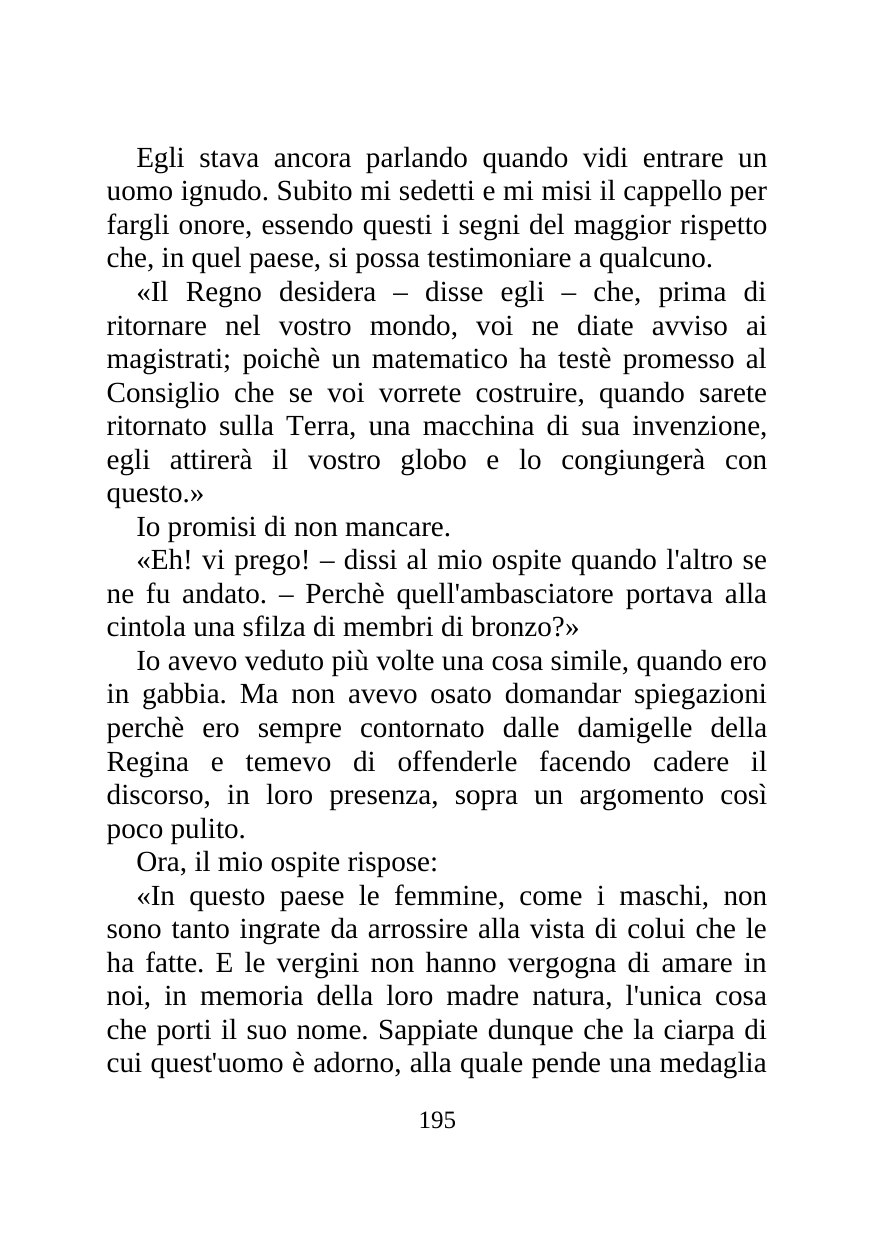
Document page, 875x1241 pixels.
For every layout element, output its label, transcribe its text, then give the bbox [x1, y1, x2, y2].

text «Eh! vi prego! ‒ dissi al mio ospite quando l'altro se ne fu andato. ‒ Perchè quell'ambasciatore portava alla cintola una sfilza di membri di bronzo?» [106, 542, 768, 643]
text Io avevo veduto più volte una cosa simile, quando ero in gabbia. Ma non avevo osato domandar spiegazioni perchè ero sempre contornato dalle damigelle della Regina e temevo di offenderle facendo cadere il discorso, in loro presenza, sopra un argomento così poco pulito. [106, 643, 768, 844]
text «Il Regno desidera ‒ disse egli ‒ che, prima di ritornare nel vostro mondo, voi ne diate avviso ai magistrati; poichè un matematico ha testè promesso al Consiglio che se voi vorrete costruire, quando sarete ritornato sulla Terra, una macchina di sua invenzione, egli attirerà il vostro globo e lo congiungerà con questo.» [106, 274, 768, 509]
text «In questo paese le femmine, come i maschi, non sono tanto ingrate da arrossire alla vista di colui che le ha fatte. E le vergini non hanno vergogna di amare in noi, in memoria della loro madre natura, l'unica cosa che porti il suo nome. Sappiate dunque che la ciarpa di cui quest'uomo è adorno, alla quale pende una medaglia [106, 878, 768, 1079]
text Egli stava ancora parlando quando vidi entrare un uomo ignudo. Subito mi sedetti e mi misi il cappello per fargli onore, essendo questi i segni del maggior rispetto che, in quel paese, si possa testimoniare a qualcuno. [106, 140, 768, 274]
text Io promisi di non mancare. [106, 509, 768, 542]
text Ora, il mio ospite rispose: [106, 844, 768, 878]
